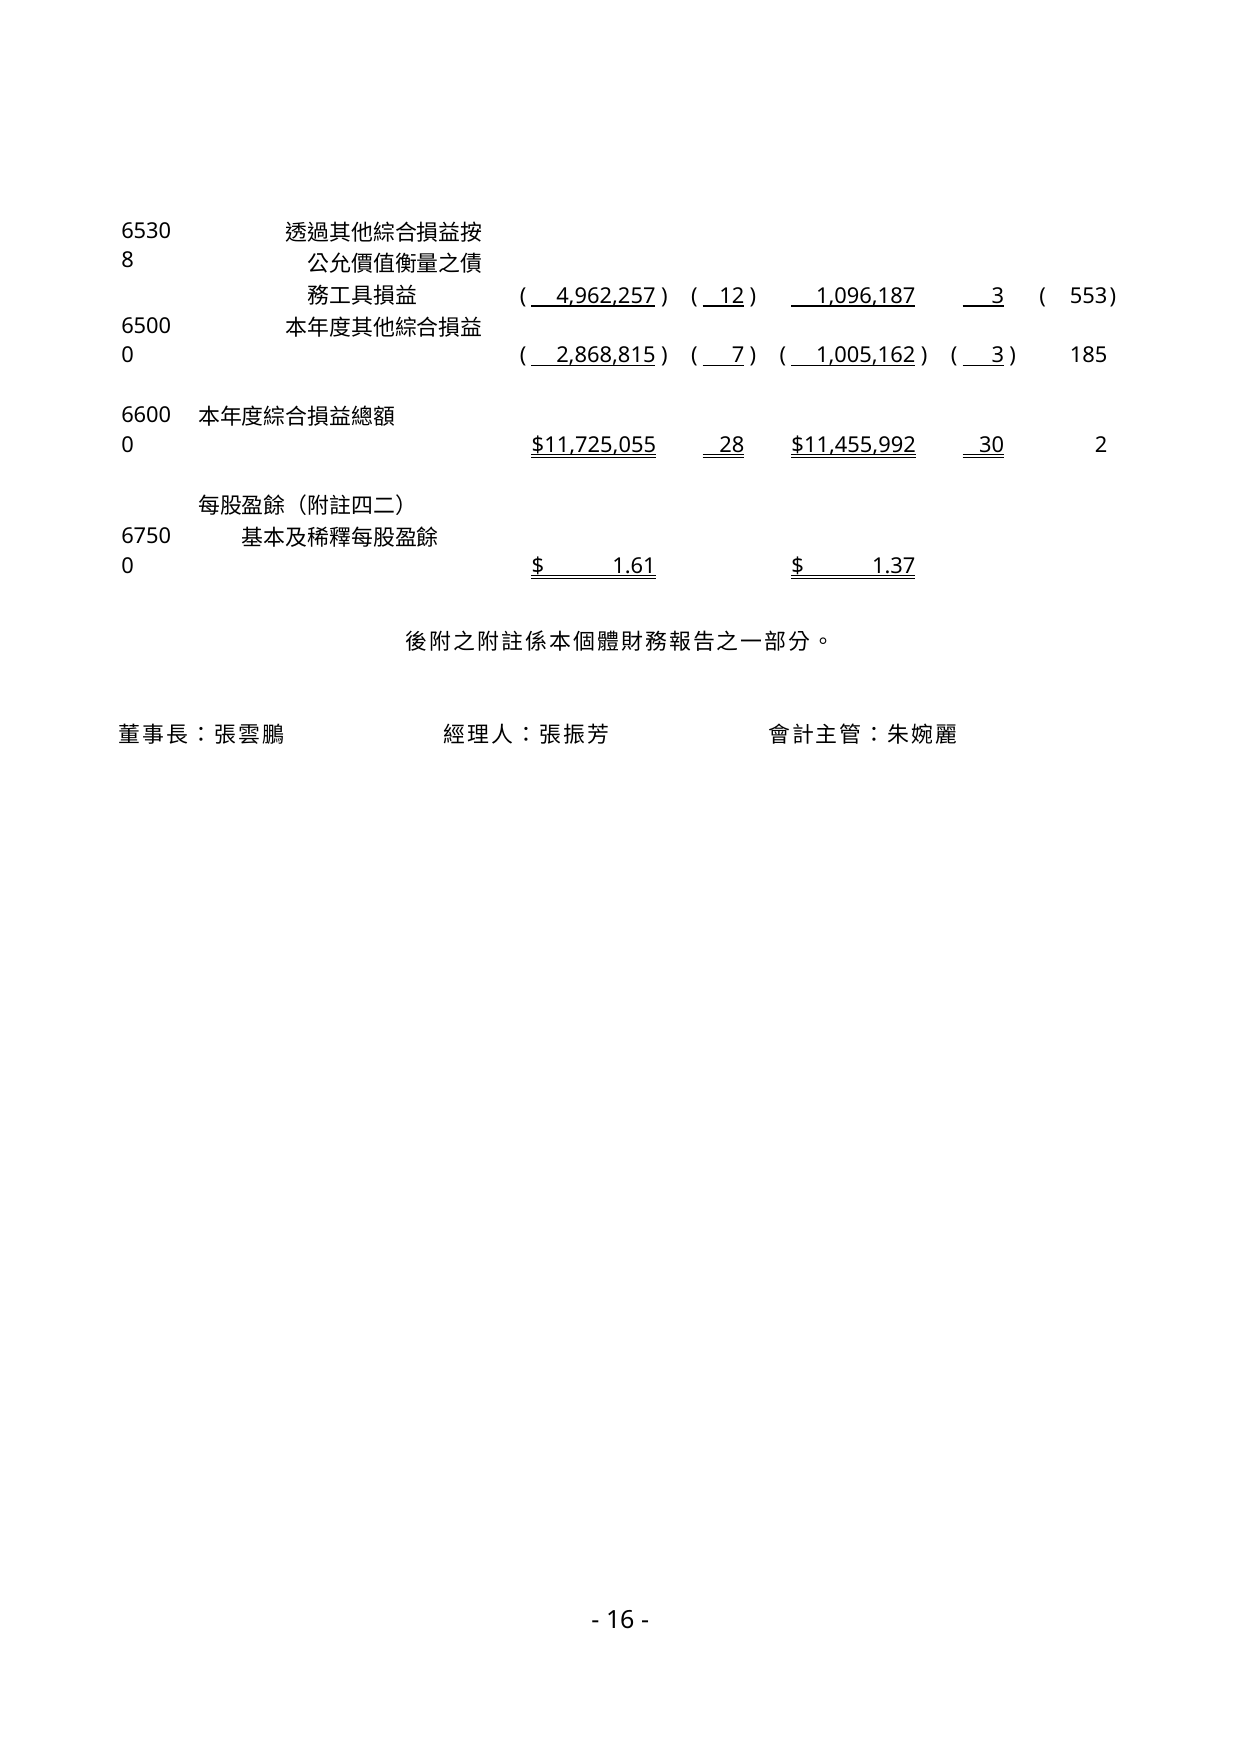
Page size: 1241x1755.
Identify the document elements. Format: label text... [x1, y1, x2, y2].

table_cell [945, 369, 1022, 399]
table_cell [673, 369, 685, 399]
table_cell [673, 310, 685, 369]
table_cell [673, 399, 685, 459]
table_cell [514, 489, 673, 520]
table_cell [183, 369, 195, 399]
table_cell [1033, 489, 1122, 520]
table_cell [1022, 215, 1033, 310]
table_cell [183, 399, 195, 459]
table_cell $ 11,455,992 [774, 399, 933, 459]
table_cell [1033, 520, 1122, 580]
table_cell $ 1.37 [774, 520, 933, 580]
table_cell ( 3 ) [945, 310, 1022, 369]
table_cell 30 [945, 399, 1022, 459]
table_cell ( 553 ) [1033, 215, 1122, 310]
table_cell [1033, 459, 1122, 488]
table_cell [1022, 369, 1033, 399]
table_cell 基本及稀釋每股盈餘 [195, 520, 502, 580]
table_cell [183, 310, 195, 369]
table_cell 66000 [118, 399, 183, 459]
table_cell [118, 459, 183, 488]
table_cell [502, 369, 514, 399]
table_cell 本年度綜合損益總額 [195, 399, 502, 459]
table_cell [502, 215, 514, 310]
table_cell $ 11,725,055 [514, 399, 673, 459]
table_cell [118, 489, 183, 520]
table_cell [502, 399, 514, 459]
table_cell 65000 [118, 310, 183, 369]
table_cell 每股盈餘（附註四二） [195, 489, 502, 520]
table_cell [673, 459, 685, 488]
table_cell [502, 489, 514, 520]
table_cell 67500 [118, 520, 183, 580]
table_cell [514, 369, 673, 399]
table_cell [502, 459, 514, 488]
table_cell [183, 520, 195, 580]
table_cell [762, 459, 773, 488]
table_cell [774, 369, 933, 399]
table_cell [514, 459, 673, 488]
table_cell [933, 489, 945, 520]
table_cell [774, 489, 933, 520]
table_cell [762, 310, 773, 369]
table_cell [933, 215, 945, 310]
table_cell [183, 215, 195, 310]
table_cell 2 [1033, 399, 1122, 459]
table_cell [1033, 369, 1122, 399]
table_cell 65308 [118, 215, 183, 310]
table_cell [673, 489, 685, 520]
table_cell [762, 215, 773, 310]
table_cell ( 4,962,257 ) [514, 215, 673, 310]
table_cell 透過其他綜合損益按公允價值衡量之債務工具損益 [195, 215, 502, 310]
table_cell [685, 520, 762, 580]
table_cell [945, 489, 1022, 520]
table_cell [685, 369, 762, 399]
table_cell [673, 520, 685, 580]
table_cell 本年度其他綜合損益 [195, 310, 502, 369]
table_cell [1022, 399, 1033, 459]
table_cell [195, 459, 502, 488]
table_cell 1,096,187 [774, 215, 933, 310]
table_cell [762, 399, 773, 459]
table_cell [933, 399, 945, 459]
table_cell [933, 369, 945, 399]
table_cell 28 [685, 399, 762, 459]
table_cell ( 1,005,162 ) [774, 310, 933, 369]
table_cell [1022, 489, 1033, 520]
table_cell ( 2,868,815 ) [514, 310, 673, 369]
table_cell [1022, 459, 1033, 488]
table_cell $ 1.61 [514, 520, 673, 580]
table_cell [933, 310, 945, 369]
table_cell [183, 459, 195, 488]
table_cell [118, 369, 183, 399]
table_cell 3 [945, 215, 1022, 310]
table_cell [685, 459, 762, 488]
table_cell [685, 489, 762, 520]
table_cell [933, 459, 945, 488]
table_cell [183, 489, 195, 520]
table_cell [774, 459, 933, 488]
table_cell [502, 310, 514, 369]
text 後附之附註係本個體財務報告之一部分。 [118, 624, 1122, 656]
table_cell [933, 520, 945, 580]
table_cell [945, 459, 1022, 488]
table_cell [762, 489, 773, 520]
table_cell [762, 520, 773, 580]
table_cell [673, 215, 685, 310]
table_cell [502, 520, 514, 580]
table_cell ( 12 ) [685, 215, 762, 310]
table_cell [1022, 310, 1033, 369]
table_cell 185 [1033, 310, 1122, 369]
table_cell [945, 520, 1022, 580]
table_cell [1022, 520, 1033, 580]
table_cell ( 7 ) [685, 310, 762, 369]
table_cell [195, 369, 502, 399]
table_cell [762, 369, 773, 399]
text 董事長：張雲鵬 經理人：張振芳 會計主管：朱婉麗 [118, 717, 1122, 748]
